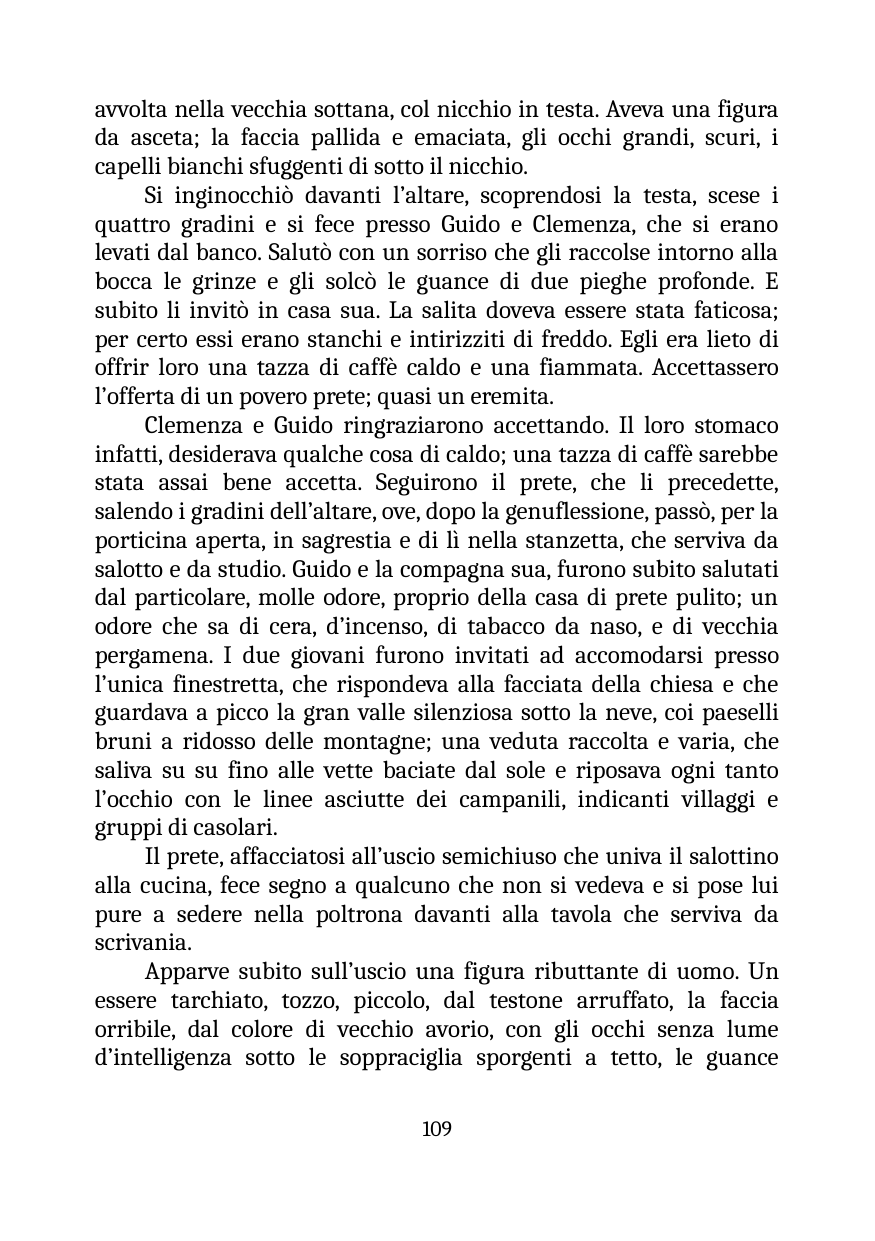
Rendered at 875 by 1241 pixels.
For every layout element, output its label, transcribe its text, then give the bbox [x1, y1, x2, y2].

text Il prete, affacciatosi all’uscio semichiuso che univa il salottino alla cucina, fece segno a qualcuno che non si vedeva e si pose lui pure a sedere nella poltrona davanti alla tavola che serviva da scrivania. [94, 842, 779, 957]
text Si inginocchiò davanti l’altare, scoprendosi la testa, scese i quattro gradini e si fece presso Guido e Clemenza, che si erano levati dal banco. Salutò con un sorriso che gli raccolse intorno alla bocca le grinze e gli solcò le guance di due pieghe profonde. E subito li invitò in casa sua. La salita doveva essere stata faticosa; per certo essi erano stanchi e intirizziti di freddo. Egli era lieto di offrir loro una tazza di caffè caldo e una fiammata. Accettassero l’offerta di un povero prete; quasi un eremita. [94, 181, 779, 411]
text Clemenza e Guido ringraziarono accettando. Il loro stomaco infatti, desiderava qualche cosa di caldo; una tazza di caffè sarebbe stata assai bene accetta. Seguirono il prete, che li precedette, salendo i gradini dell’altare, ove, dopo la genuflessione, passò, per la porticina aperta, in sagrestia e di lì nella stanzetta, che serviva da salotto e da studio. Guido e la compagna sua, furono subito salutati dal particolare, molle odore, proprio della casa di prete pulito; un odore che sa di cera, d’incenso, di tabacco da naso, e di vecchia pergamena. I due giovani furono invitati ad accomodarsi presso l’unica finestretta, che rispondeva alla facciata della chiesa e che guardava a picco la gran valle silenziosa sotto la neve, coi paeselli bruni a ridosso delle montagne; una veduta raccolta e varia, che saliva su su fino alle vette baciate dal sole e riposava ogni tanto l’occhio con le linee asciutte dei campanili, indicanti villaggi e gruppi di casolari. [94, 411, 779, 842]
text Apparve subito sull’uscio una figura ributtante di uomo. Un essere tarchiato, tozzo, piccolo, dal testone arruffato, la faccia orribile, dal colore di vecchio avorio, con gli occhi senza lume d’intelligenza sotto le soppraciglia sporgenti a tetto, le guance [94, 957, 779, 1072]
text avvolta nella vecchia sottana, col nicchio in testa. Aveva una figura da asceta; la faccia pallida e emaciata, gli occhi grandi, scuri, i capelli bianchi sfuggenti di sotto il nicchio. [94, 94, 779, 181]
